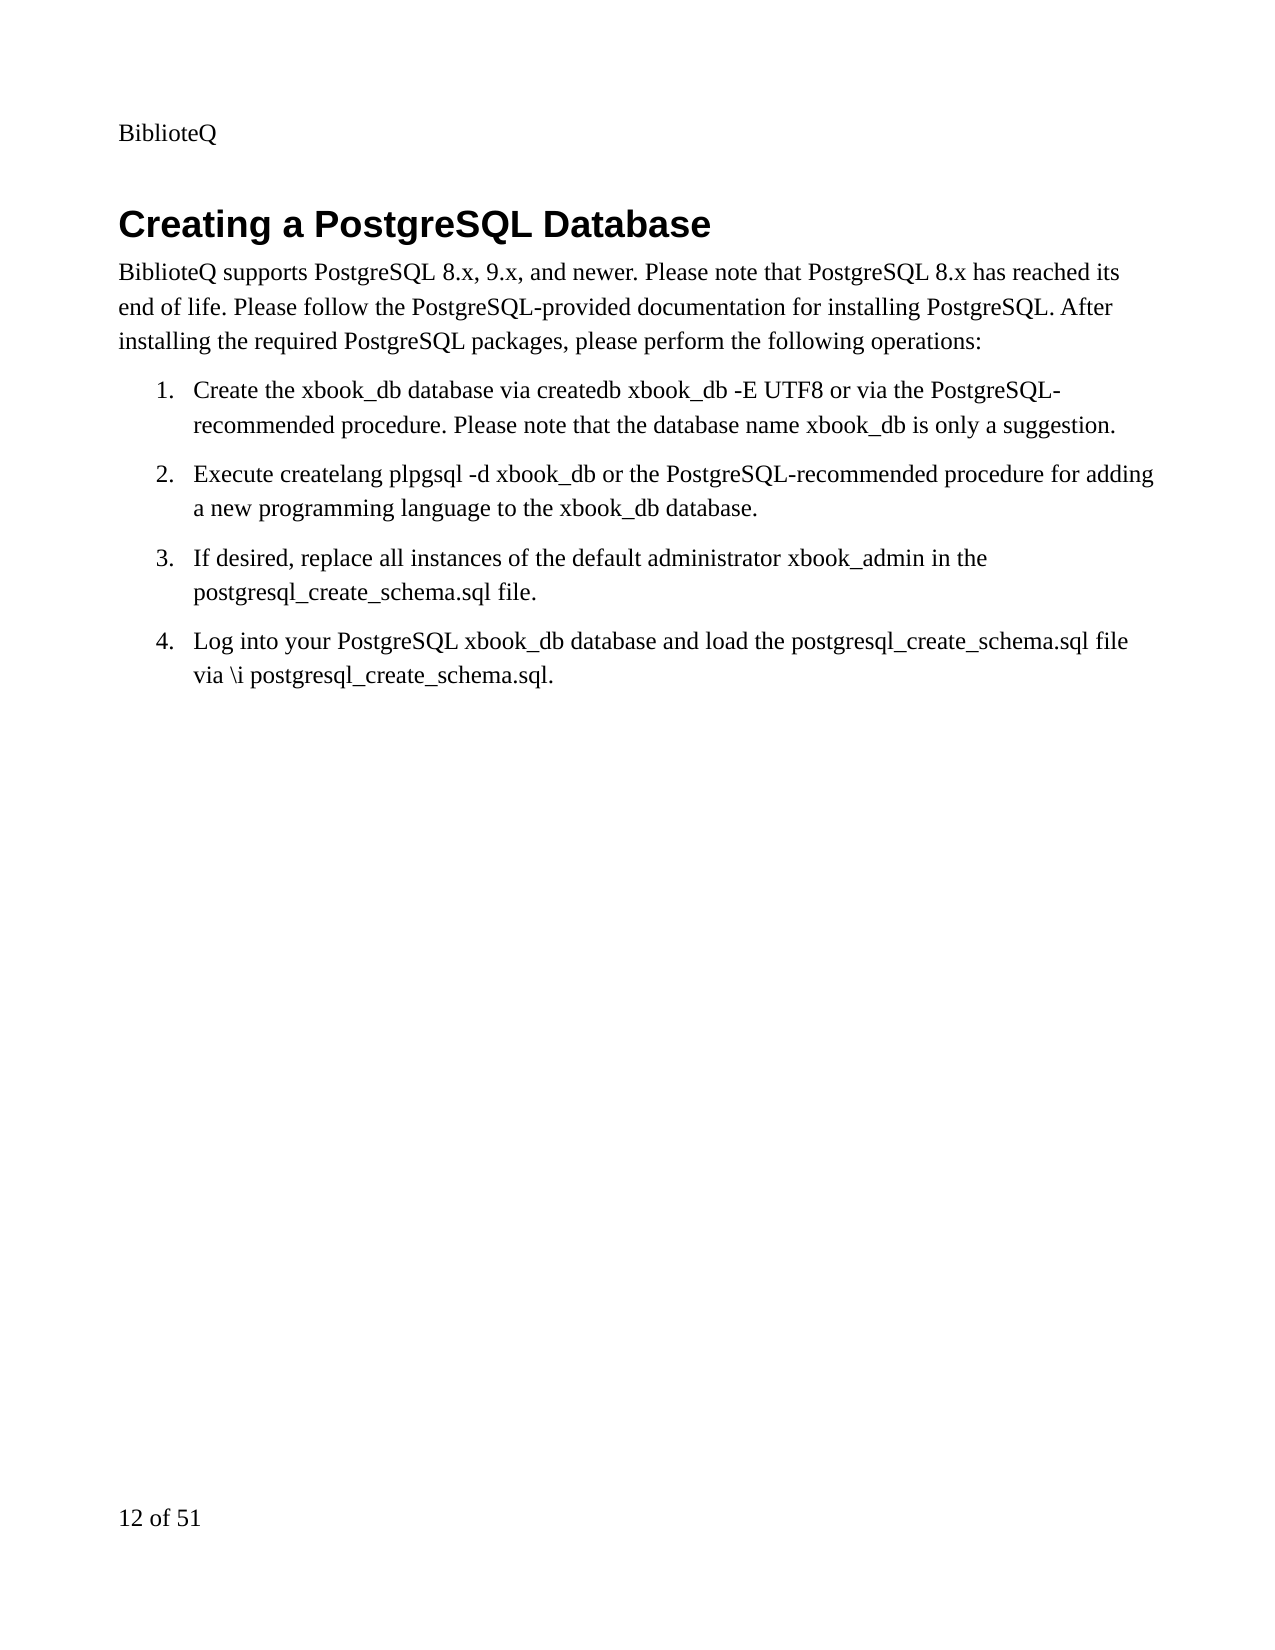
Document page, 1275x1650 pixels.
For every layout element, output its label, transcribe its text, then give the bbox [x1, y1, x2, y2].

list Execute createlang plpgsql -d xbook_db or the PostgreSQL-recommended procedure for adding a new programming language to the xbook_db database. [156, 459, 1157, 522]
list If desired, replace all instances of the default administrator xbook_admin in the postgresql_create_schema.sql file. [156, 543, 1157, 606]
list Create the xbook_db database via createdb xbook_db -E UTF8 or via the PostgreSQL-recommended procedure. Please note that the database name xbook_db is only a suggestion. [156, 376, 1157, 439]
list Log into your PostgreSQL xbook_db database and load the postgresql_create_schema.sql file via \i postgresql_create_schema.sql. [156, 626, 1157, 689]
subtitle Creating a PostgreSQL Database [118, 201, 1157, 245]
text BiblioteQ supports PostgreSQL 8.x, 9.x, and newer. Please note that PostgreSQL 8.x has reached its end of life. Please follow the PostgreSQL-provided documentation for installing PostgreSQL. After installing the required PostgreSQL packages, please perform the following operations: [118, 257, 1157, 355]
